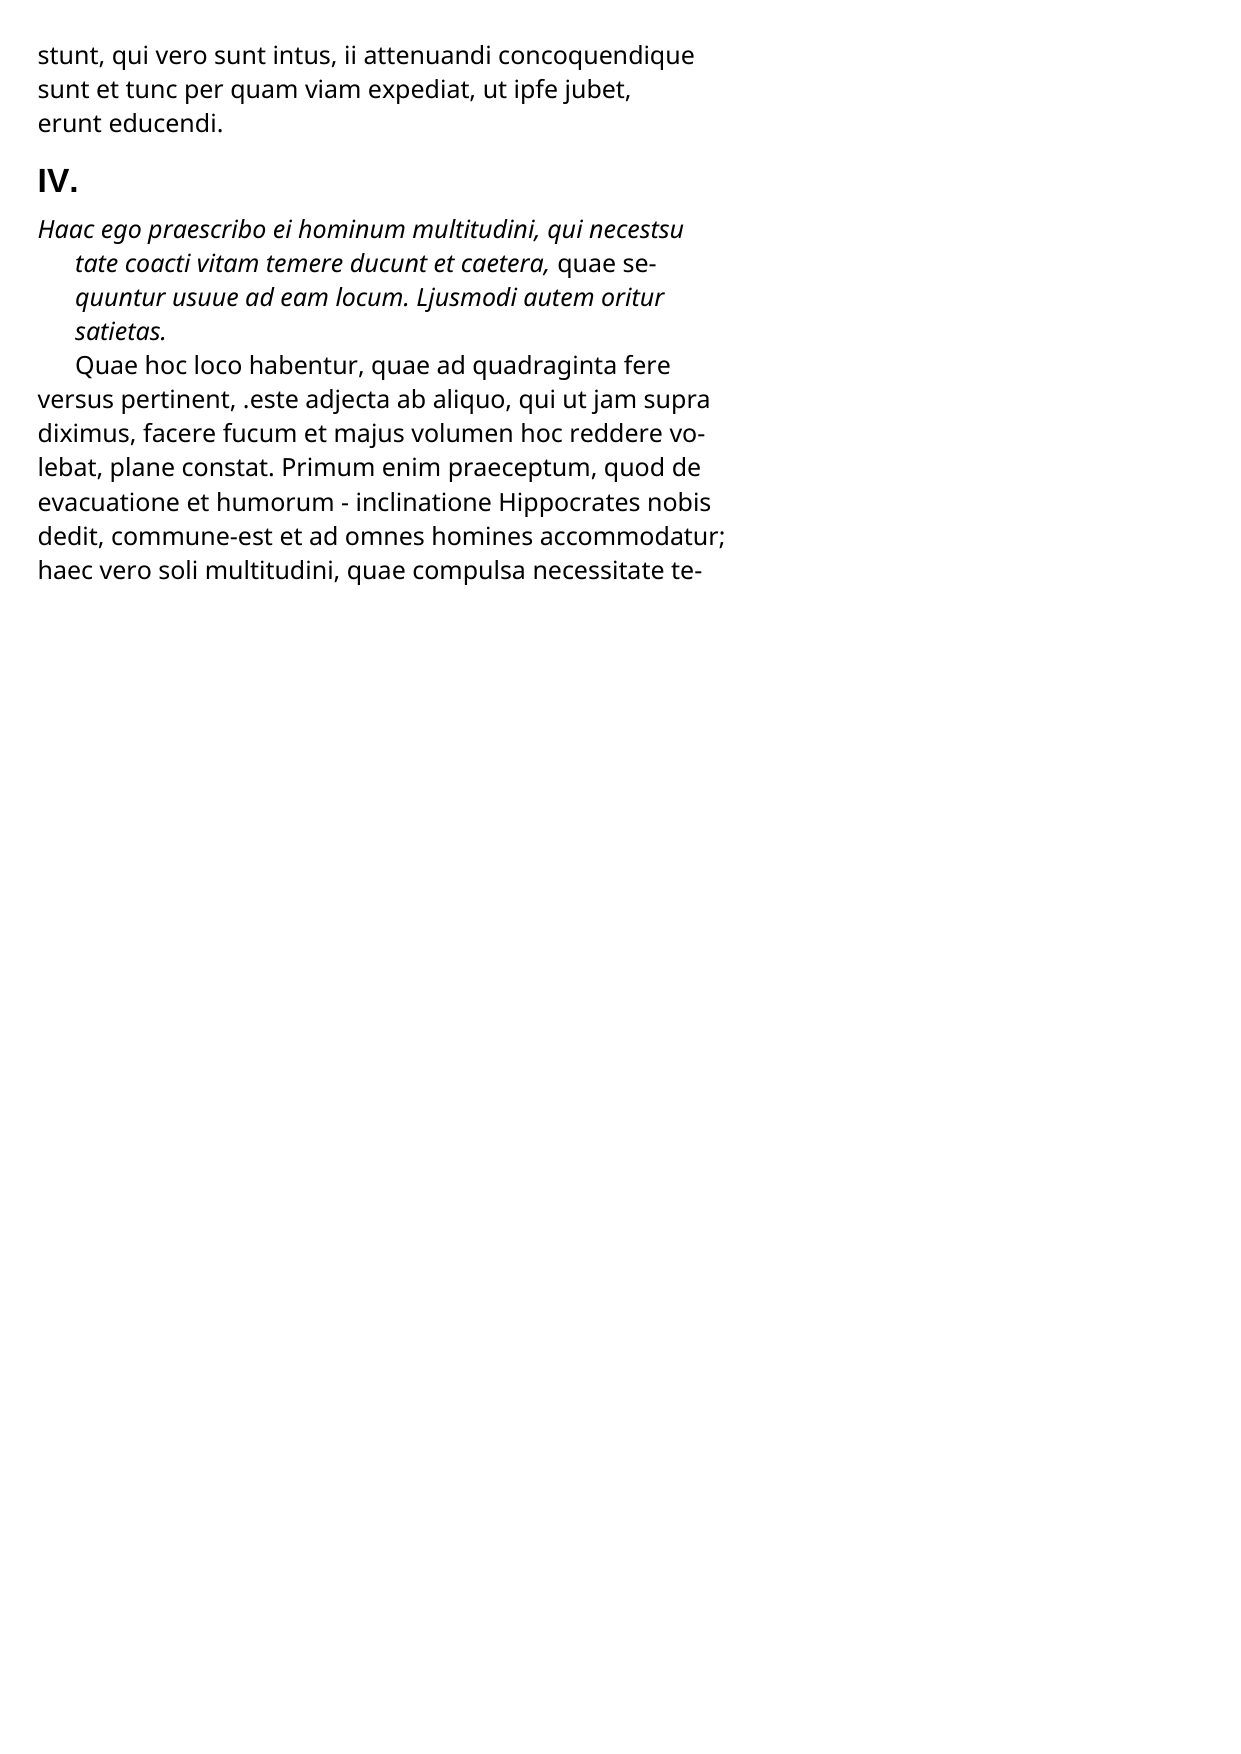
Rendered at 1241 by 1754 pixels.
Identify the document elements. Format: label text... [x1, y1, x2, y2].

text Quae hoc loco habentur, quae ad quadraginta fere versus pertinent, .este adjecta ab aliquo, qui ut jam supra diximus, facere fucum et majus volumen hoc reddere vo- lebat, plane constat. Primum enim praeceptum, quod de evacuatione et humorum - inclinatione Hippocrates nobis dedit, commune-est et ad omnes homines accommodatur; haec vero soli multitudini, quae compulsa necessitate te- [37, 348, 1203, 586]
subtitle IV. [37, 161, 1203, 199]
text Haac ego praescribo ei hominum multitudini, qui necestsu tate coacti vitam temere ducunt et caetera, quae se- quuntur usuue ad eam locum. Ljusmodi autem oritur satietas. [37, 212, 1203, 348]
text stunt, qui vero sunt intus, ii attenuandi concoquendique sunt et tunc per quam viam expediat, ut ipfe jubet, erunt educendi. [37, 37, 1203, 140]
